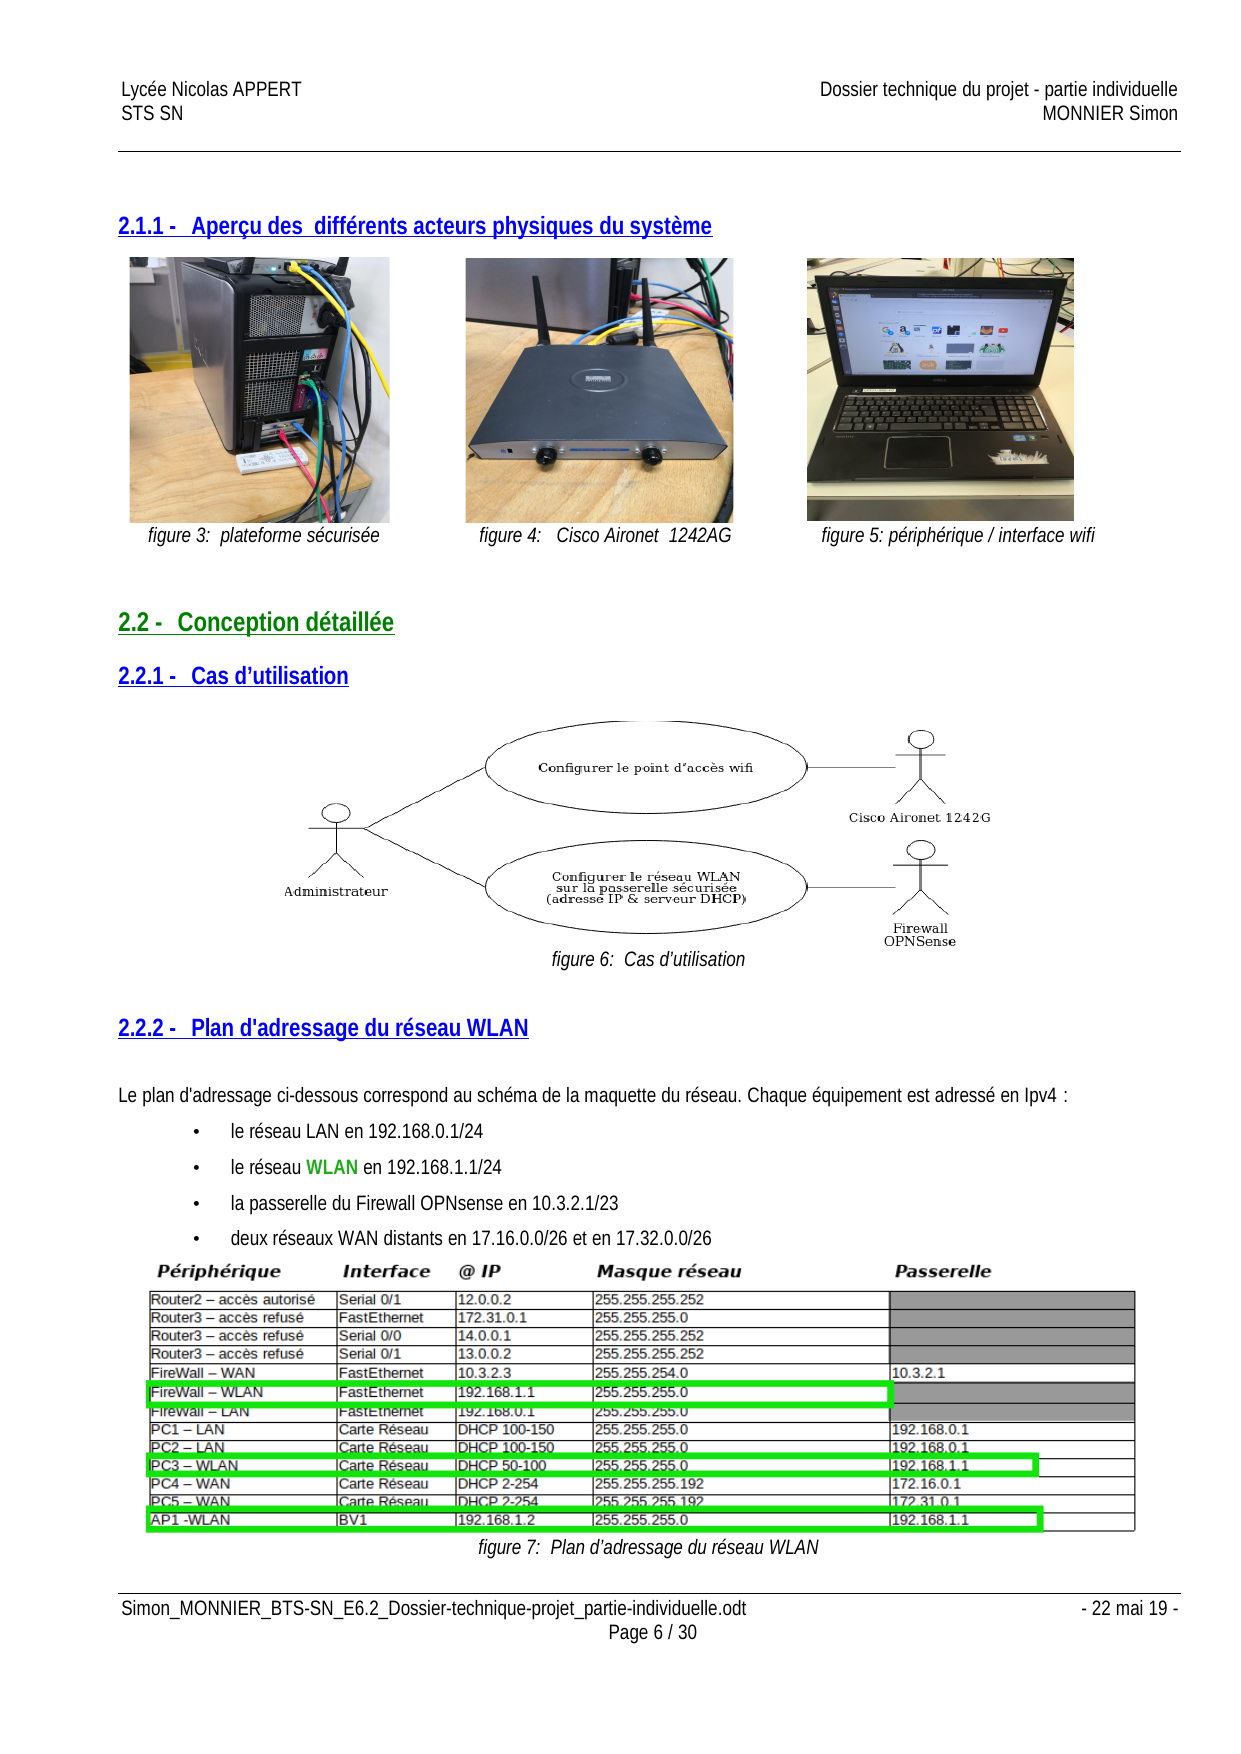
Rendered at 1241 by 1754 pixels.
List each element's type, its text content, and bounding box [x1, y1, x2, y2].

picture [145, 1257, 1140, 1535]
text figure 6: Cas d’utilisation [118, 947, 1181, 971]
subtitle Plan d'adressage du réseau WLAN [118, 1013, 1181, 1042]
subtitle Aperçu des différents acteurs physiques du système [118, 211, 1181, 240]
text Le plan d'adressage ci-dessous correspond au schéma de la maquette du réseau. Chaque équipement est adressé en Ipv4 : [118, 1083, 1181, 1107]
subtitle Conception détaillée [118, 606, 1181, 637]
text figure 7: Plan d’adressage du réseau WLAN [118, 1535, 1181, 1558]
picture [129, 257, 390, 523]
list la passerelle du Firewall OPNsense en 10.3.2.1/23 [193, 1190, 1181, 1214]
list le réseau WLAN en 192.168.1.1/24 [193, 1154, 1181, 1178]
picture [284, 721, 992, 947]
list le réseau LAN en 192.168.0.1/24 [193, 1119, 1181, 1143]
list deux réseaux WAN distants en 17.16.0.0/26 et en 17.32.0.0/26 [193, 1226, 1181, 1250]
picture [465, 258, 734, 523]
picture [807, 258, 1074, 521]
subtitle Cas d’utilisation [118, 661, 1181, 690]
text figure 3: plateforme sécurisée figure 4: Cisco Aironet 1242AG figure 5: périphérique / interface wifi [118, 246, 1181, 547]
